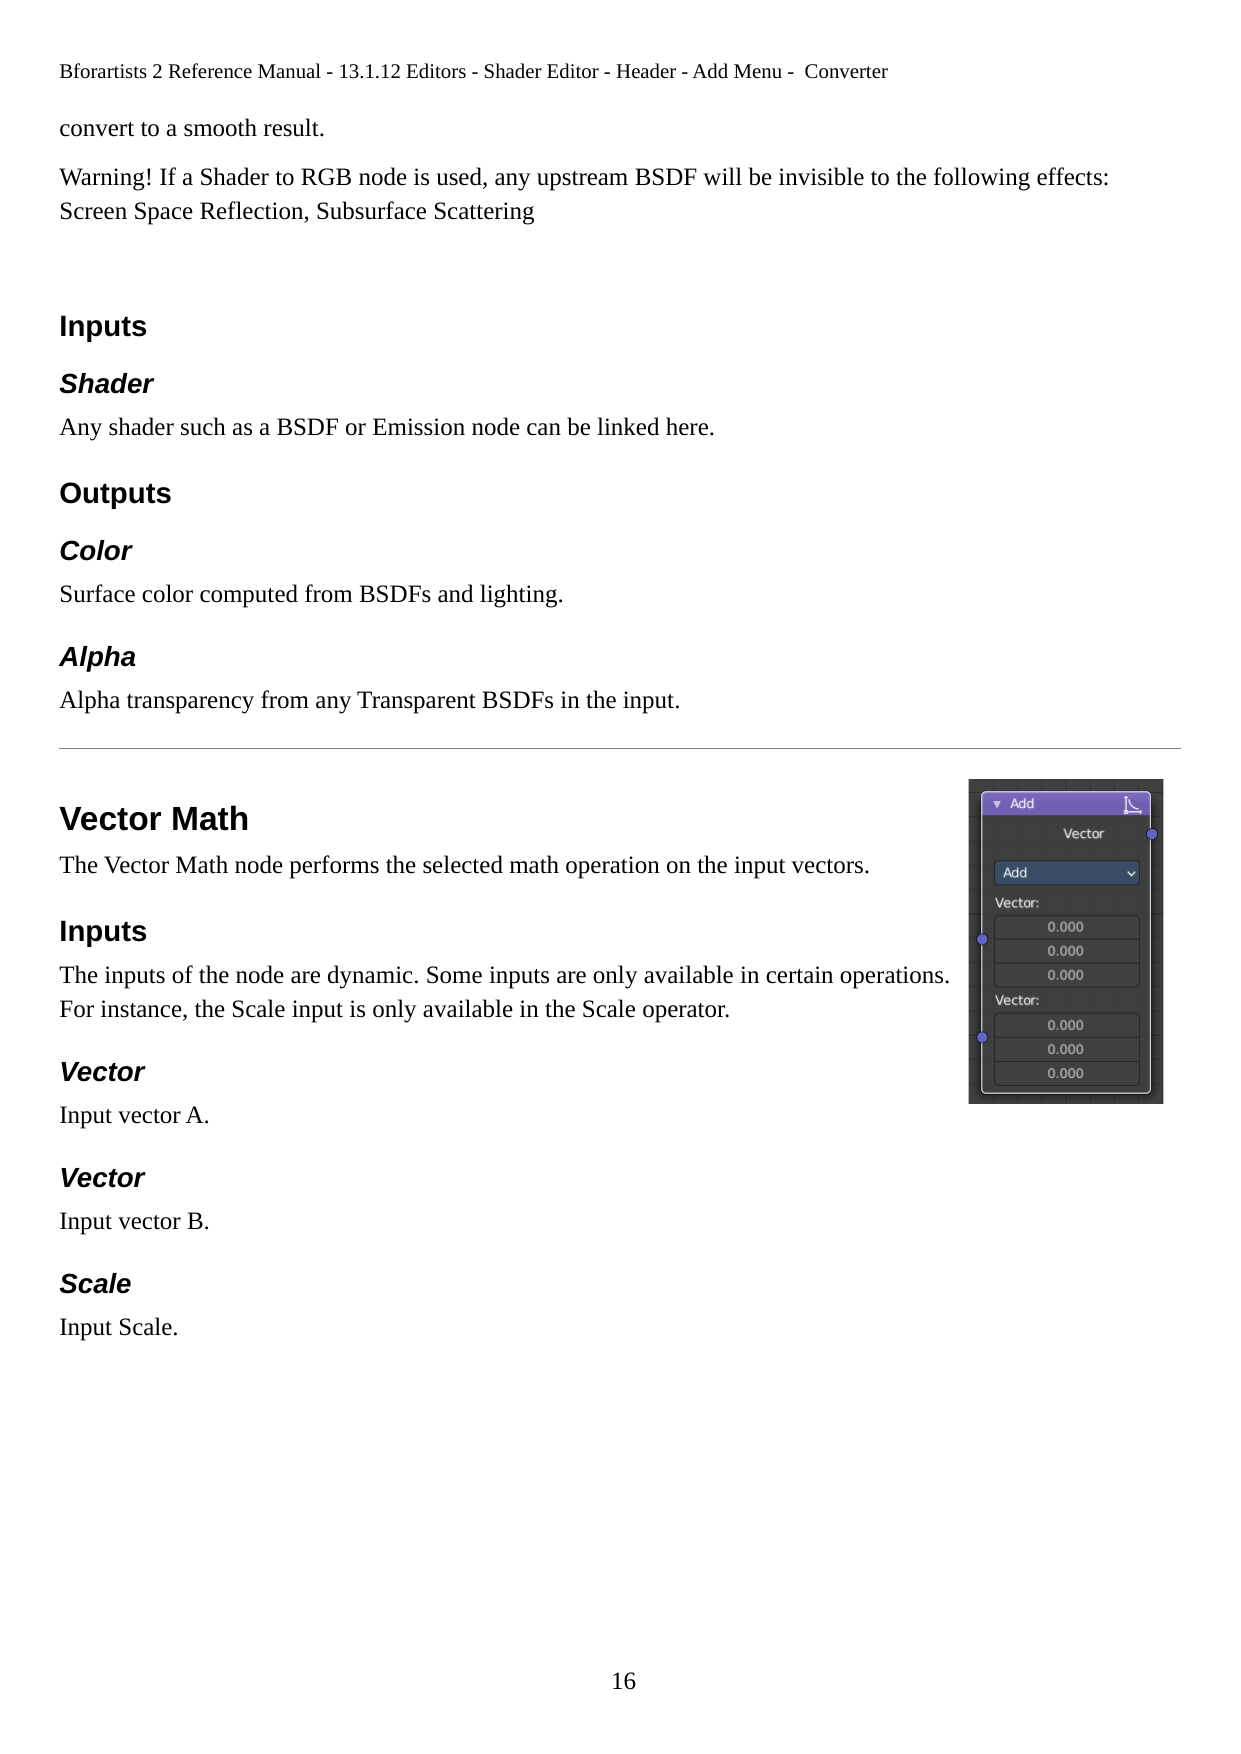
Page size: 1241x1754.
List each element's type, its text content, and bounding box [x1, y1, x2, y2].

subtitle [1164, 913, 1181, 947]
subtitle [1164, 1056, 1181, 1088]
subtitle Vector [59, 1056, 968, 1088]
text Input vector B. [59, 1206, 1181, 1235]
text The Vector Math node performs the selected math operation on the input vectors. [59, 850, 968, 879]
text Input vector A. [59, 1100, 1181, 1129]
text Input Scale. [59, 1312, 1181, 1341]
subtitle Vector [59, 1162, 1181, 1194]
subtitle Color [59, 534, 1181, 566]
text Warning! If a Shader to RGB node is used, any upstream BSDF will be invisible to the following effects: Screen Space Reflection, Subsurface Scattering [59, 162, 1181, 225]
text Surface color computed from BSDFs and lighting. [59, 579, 1181, 607]
subtitle Shader [59, 368, 1181, 399]
text Any shader such as a BSDF or Emission node can be linked here. [59, 412, 1181, 441]
picture [968, 779, 1164, 1104]
text The inputs of the node are dynamic. Some inputs are only available in certain operations. For instance, the Scale input is only available in the Scale operator. [59, 960, 968, 1023]
subtitle Vector Math [59, 799, 968, 837]
subtitle Outputs [59, 476, 1181, 509]
text Alpha transparency from any Transparent BSDFs in the input. [59, 685, 1181, 713]
subtitle Inputs [59, 309, 1181, 343]
subtitle [1164, 799, 1181, 837]
subtitle Alpha [59, 640, 1181, 672]
text convert to a smooth result. [59, 113, 1181, 141]
subtitle Inputs [59, 913, 968, 947]
subtitle Scale [59, 1268, 1181, 1299]
